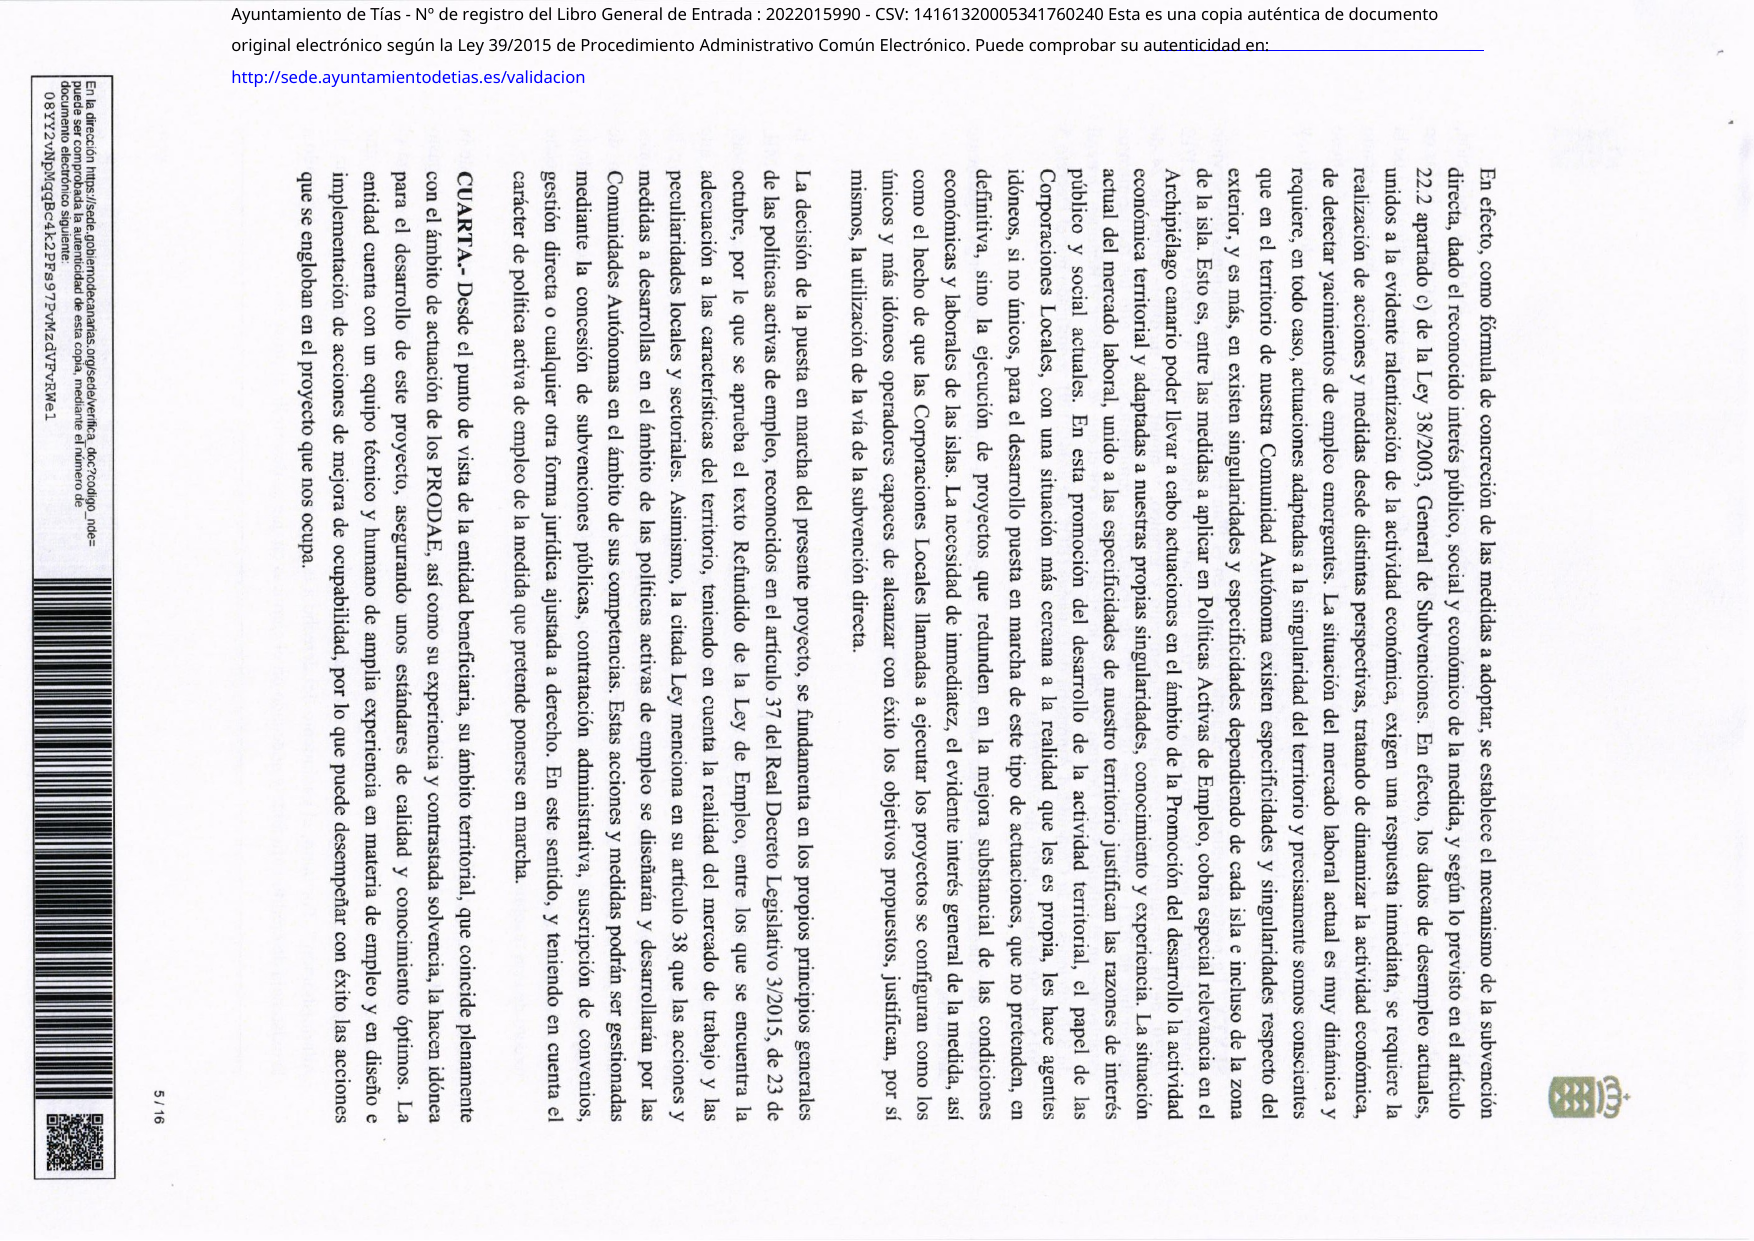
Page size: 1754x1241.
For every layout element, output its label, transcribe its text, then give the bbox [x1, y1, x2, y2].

picture [0, 0, 1754, 1240]
text Ayuntamiento de Tías - Nº de registro del Libro General de Entrada : 2022015990 - CSV: 14161320005341760240 Esta es una copia auténtica de documento original electrónico según la Ley 39/2015 de Procedimiento Administrativo Común Electrónico. Puede comprobar su autenticidad en: http://sede.ayuntamientodetias.es/validacion [231, 2, 1502, 88]
